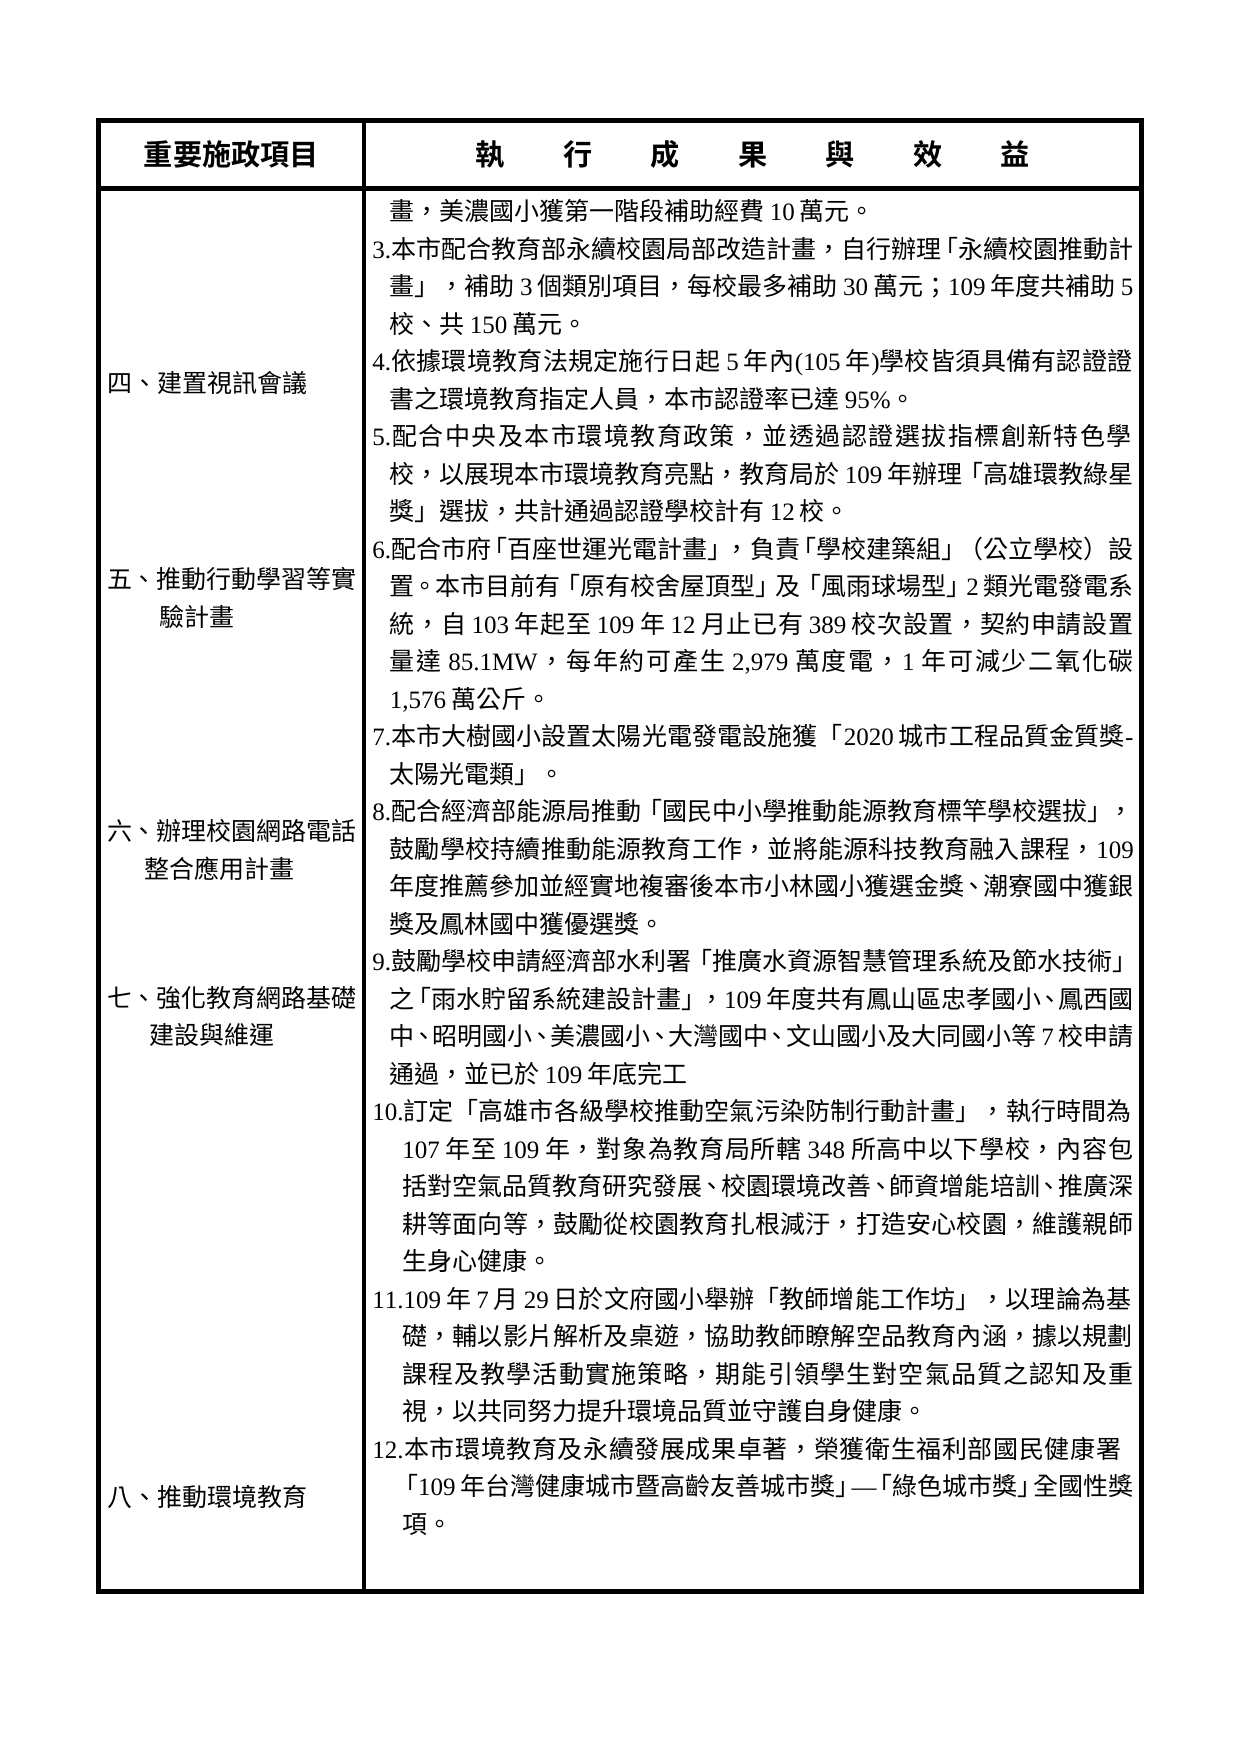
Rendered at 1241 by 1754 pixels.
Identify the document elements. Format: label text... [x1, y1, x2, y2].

table_cell 四、建置視訊會議 五、推動行動學習等實驗計畫 六、辦理校園網路電話整合應用計畫 七、強化教育網路基礎建設與維運 八、推動環境教育 [101, 191, 362, 1589]
table_header 重要施政項目 [101, 123, 362, 186]
table_header 執 行 成 果 與 效 益 [366, 123, 1139, 186]
